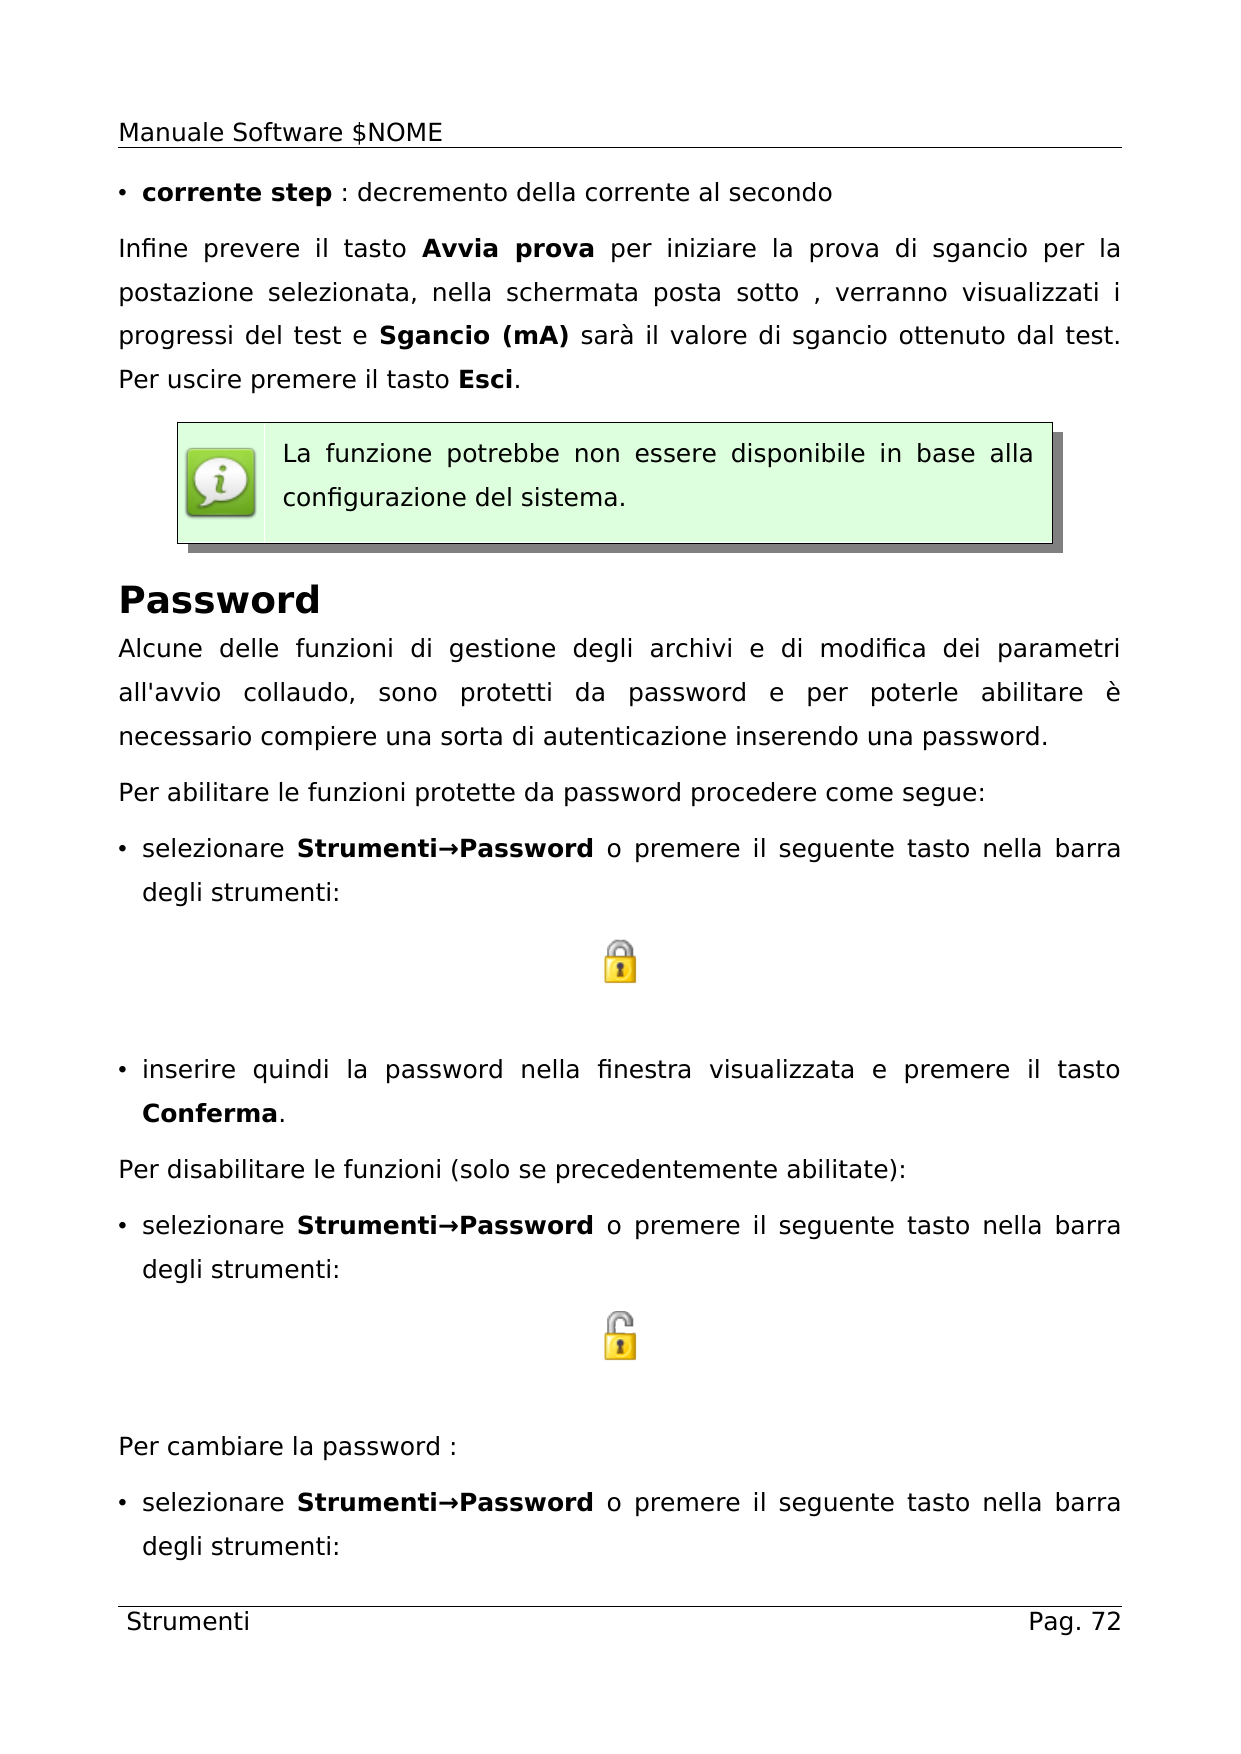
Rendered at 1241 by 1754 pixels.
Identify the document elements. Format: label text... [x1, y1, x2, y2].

text Alcune delle funzioni di gestione degli archivi e di modifica dei parametri all'avvio collaudo, sono protetti da password e per poterle abilitare è necessario compiere una sorta di autenticazione inserendo una password. [118, 634, 1122, 751]
list corrente step : decremento della corrente al secondo [118, 178, 1122, 207]
text Per cambiare la password : [118, 1432, 1122, 1461]
list inserire quindi la password nella finestra visualizzata e premere il tasto Conferma. [118, 1055, 1122, 1128]
picture [595, 1311, 645, 1362]
picture [595, 934, 645, 985]
list selezionare Strumenti→Password o premere il seguente tasto nella barra degli strumenti: [118, 1488, 1122, 1561]
table_header La funzione potrebbe non essere disponibile in base alla configurazione del sistema. [265, 423, 1052, 542]
text Infine prevere il tasto Avvia prova per iniziare la prova di sgancio per la postazione selezionata, nella schermata posta sotto , verranno visualizzati i progressi del test e Sgancio (mA) sarà il valore di sgancio ottenuto dal test. Per uscire premere il tasto Esci. [118, 234, 1122, 394]
list selezionare Strumenti→Password o premere il seguente tasto nella barra degli strumenti: [118, 1211, 1122, 1284]
text Per disabilitare le funzioni (solo se precedentemente abilitate): [118, 1155, 1122, 1184]
text Per abilitare le funzioni protette da password procedere come segue: [118, 778, 1122, 807]
table_header [178, 423, 264, 542]
subtitle Password [118, 578, 1122, 622]
picture [183, 444, 259, 520]
list selezionare Strumenti→Password o premere il seguente tasto nella barra degli strumenti: [118, 834, 1122, 907]
